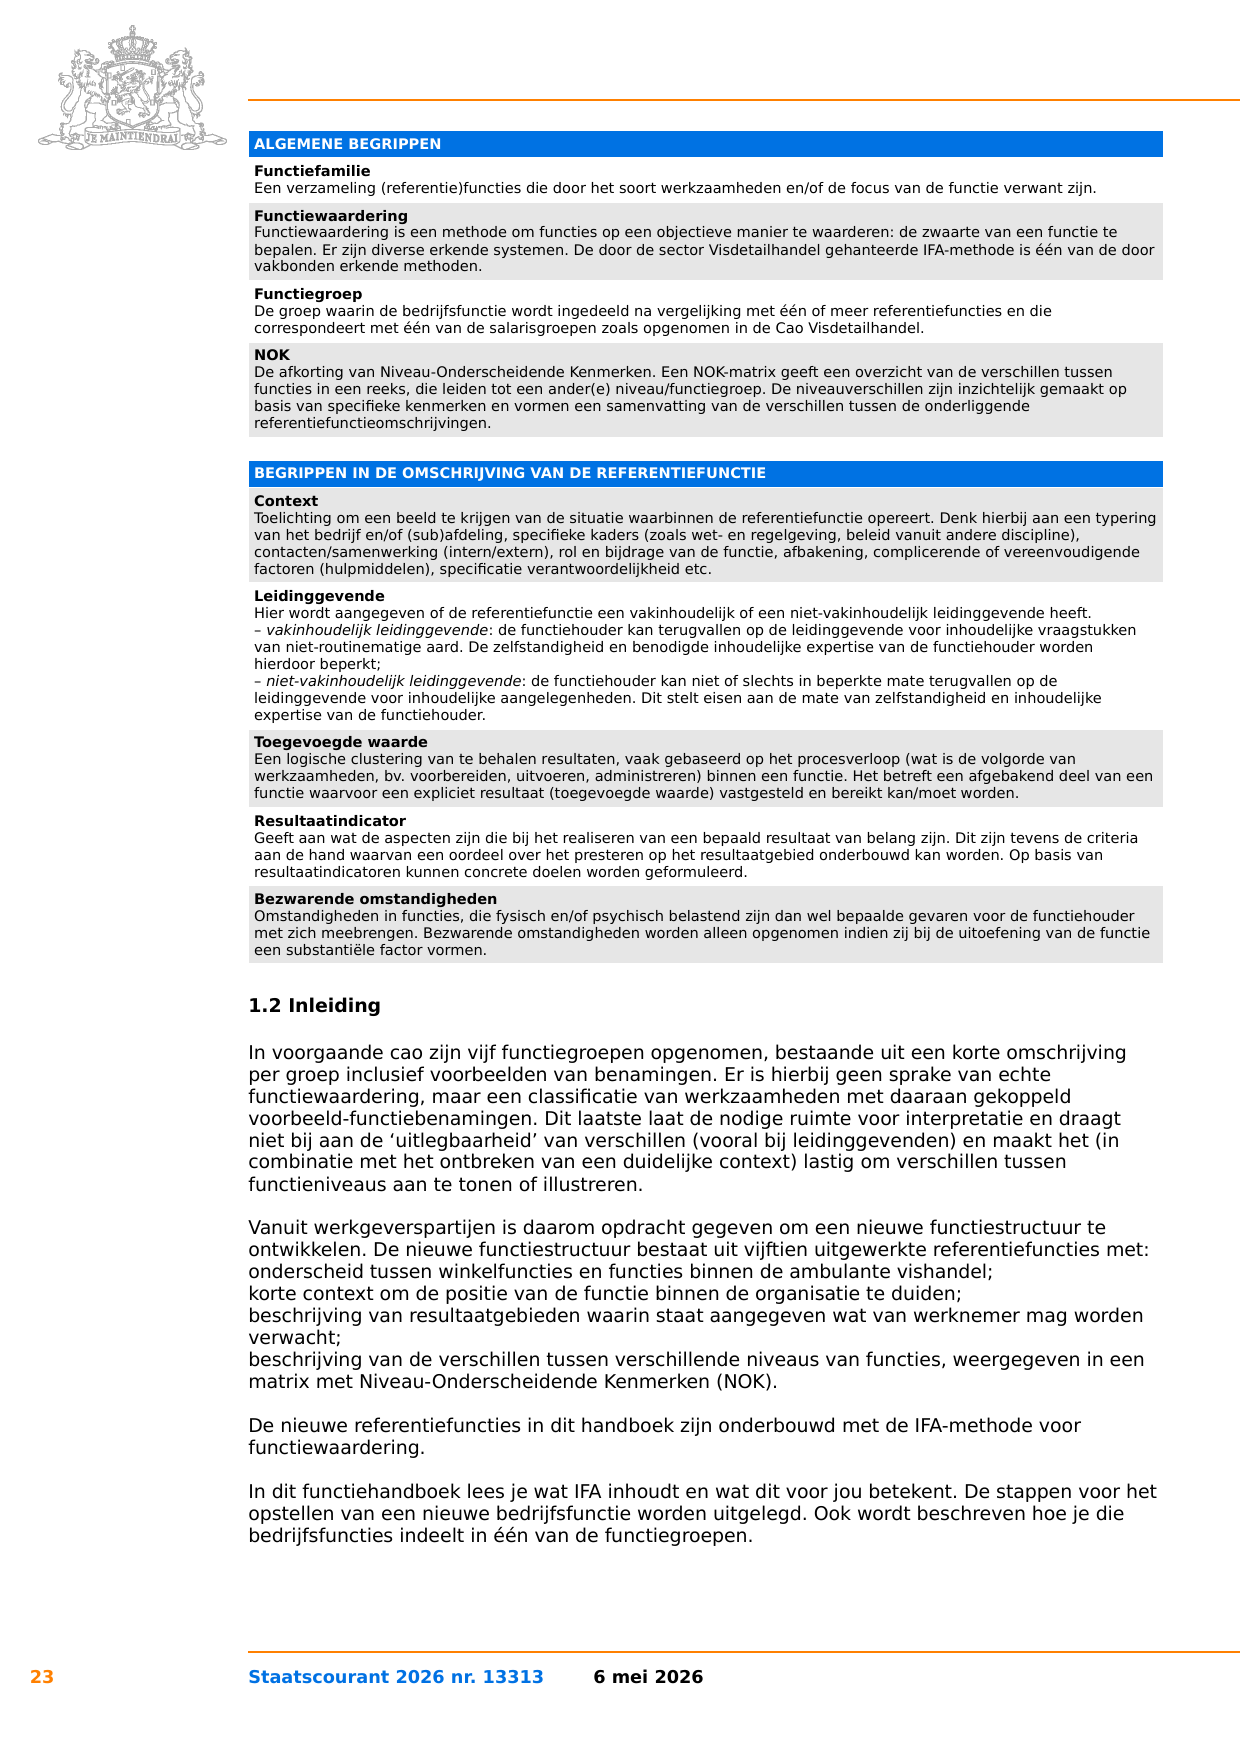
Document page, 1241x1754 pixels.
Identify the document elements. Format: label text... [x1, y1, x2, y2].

table_header ALGEMENE BEGRIPPEN [249, 131, 1163, 157]
text onderscheid tussen winkelfuncties en functies binnen de ambulante vishandel; [248, 1261, 1163, 1283]
table_cell Leidinggevende Hier wordt aangegeven of de referentiefunctie een vakinhoudelijk of een niet-vakinhoudelijk leidinggevende heeft. – vakinhoudelijk leidinggevende: de functiehouder kan terugvallen op de leidinggevende voor inhoudelijke vraagstukken van niet-routinematige aard. De zelfstandigheid en benodigde inhoudelijke expertise van de functiehouder worden hierdoor beperkt; – niet-vakinhoudelijk leidinggevende: de functiehouder kan niet of slechts in beperkte mate terugvallen op de leidinggevende voor inhoudelijke aangelegenheden. Dit stelt eisen aan de mate van zelfstandigheid en inhoudelijke expertise van de functiehouder. [249, 583, 1163, 728]
table_cell Toegevoegde waarde Een logische clustering van te behalen resultaten, vaak gebaseerd op het procesverloop (wat is de volgorde van werkzaamheden, bv. voorbereiden, uitvoeren, administreren) binnen een functie. Het betreft een afgebakend deel van een functie waarvoor een expliciet resultaat (toegevoegde waarde) vastgesteld en bereikt kan/moet worden. [249, 730, 1163, 807]
table_cell Functiefamilie Een verzameling (referentie)functies die door het soort werkzaamheden en/of de focus van de functie verwant zijn. [249, 158, 1163, 202]
table_header BEGRIPPEN IN DE OMSCHRIJVING VAN DE REFERENTIEFUNCTIE [249, 461, 1163, 487]
text De nieuwe referentiefuncties in dit handboek zijn onderbouwd met de IFA-methode voor functiewaardering. [248, 1415, 1163, 1459]
text In voorgaande cao zijn vijf functiegroepen opgenomen, bestaande uit een korte omschrijving per groep inclusief voorbeelden van benamingen. Er is hierbij geen sprake van echte functiewaardering, maar een classificatie van werkzaamheden met daaraan gekoppeld voorbeeld-functiebenamingen. Dit laatste laat de nodige ruimte voor interpretatie en draagt niet bij aan de ‘uitlegbaarheid’ van verschillen (vooral bij leidinggevenden) en maakt het (in combinatie met het ontbreken van een duidelijke context) lastig om verschillen tussen functieniveaus aan te tonen of illustreren. [248, 1042, 1163, 1195]
text korte context om de positie van de functie binnen de organisatie te duiden; [248, 1283, 1163, 1305]
table_cell Functiewaardering Functiewaardering is een methode om functies op een objectieve manier te waarderen: de zwaarte van een functie te bepalen. Er zijn diverse erkende systemen. De door de sector Visdetailhandel gehanteerde IFA-methode is één van de door vakbonden erkende methoden. [249, 203, 1163, 280]
text In dit functiehandboek lees je wat IFA inhoudt en wat dit voor jou betekent. De stappen voor het opstellen van een nieuwe bedrijfsfunctie worden uitgelegd. Ook wordt beschreven hoe je die bedrijfsfuncties indeelt in één van de functiegroepen. [248, 1481, 1163, 1547]
table_cell Resultaatindicator Geeft aan wat de aspecten zijn die bij het realiseren van een bepaald resultaat van belang zijn. Dit zijn tevens de criteria aan de hand waarvan een oordeel over het presteren op het resultaatgebied onderbouwd kan worden. Op basis van resultaatindicatoren kunnen concrete doelen worden geformuleerd. [249, 808, 1163, 885]
picture [38, 25, 227, 150]
table_cell Functiegroep De groep waarin de bedrijfsfunctie wordt ingedeeld na vergelijking met één of meer referentiefuncties en die correspondeert met één van de salarisgroepen zoals opgenomen in de Cao Visdetailhandel. [249, 281, 1163, 341]
text beschrijving van resultaatgebieden waarin staat aangegeven wat van werknemer mag worden verwacht; [248, 1305, 1163, 1349]
table_cell Context Toelichting om een beeld te krijgen van de situatie waarbinnen de referentiefunctie opereert. Denk hierbij aan een typering van het bedrijf en/of (sub)afdeling, specifieke kaders (zoals wet- en regelgeving, beleid vanuit andere discipline), contacten/samenwerking (intern/extern), rol en bijdrage van de functie, afbakening, complicerende of vereenvoudigende factoren (hulpmiddelen), specificatie verantwoordelijkheid etc. [249, 488, 1163, 582]
text beschrijving van de verschillen tussen verschillende niveaus van functies, weergegeven in een matrix met Niveau-Onderscheidende Kenmerken (NOK). [248, 1349, 1163, 1393]
table_cell NOK De afkorting van Niveau-Onderscheidende Kenmerken. Een NOK-matrix geeft een overzicht van de verschillen tussen functies in een reeks, die leiden tot een ander(e) niveau/functiegroep. De niveauverschillen zijn inzichtelijk gemaakt op basis van specifieke kenmerken en vormen een samenvatting van de verschillen tussen de onderliggende referentiefunctieomschrijvingen. [249, 343, 1163, 437]
table_cell Bezwarende omstandigheden Omstandigheden in functies, die fysisch en/of psychisch belastend zijn dan wel bepaalde gevaren voor de functiehouder met zich meebrengen. Bezwarende omstandigheden worden alleen opgenomen indien zij bij de uitoefening van de functie een substantiële factor vormen. [249, 886, 1163, 963]
subtitle 1.2 Inleiding [248, 994, 1163, 1017]
text Vanuit werkgeverspartijen is daarom opdracht gegeven om een nieuwe functiestructuur te ontwikkelen. De nieuwe functiestructuur bestaat uit vijftien uitgewerkte referentiefuncties met: [248, 1217, 1163, 1261]
